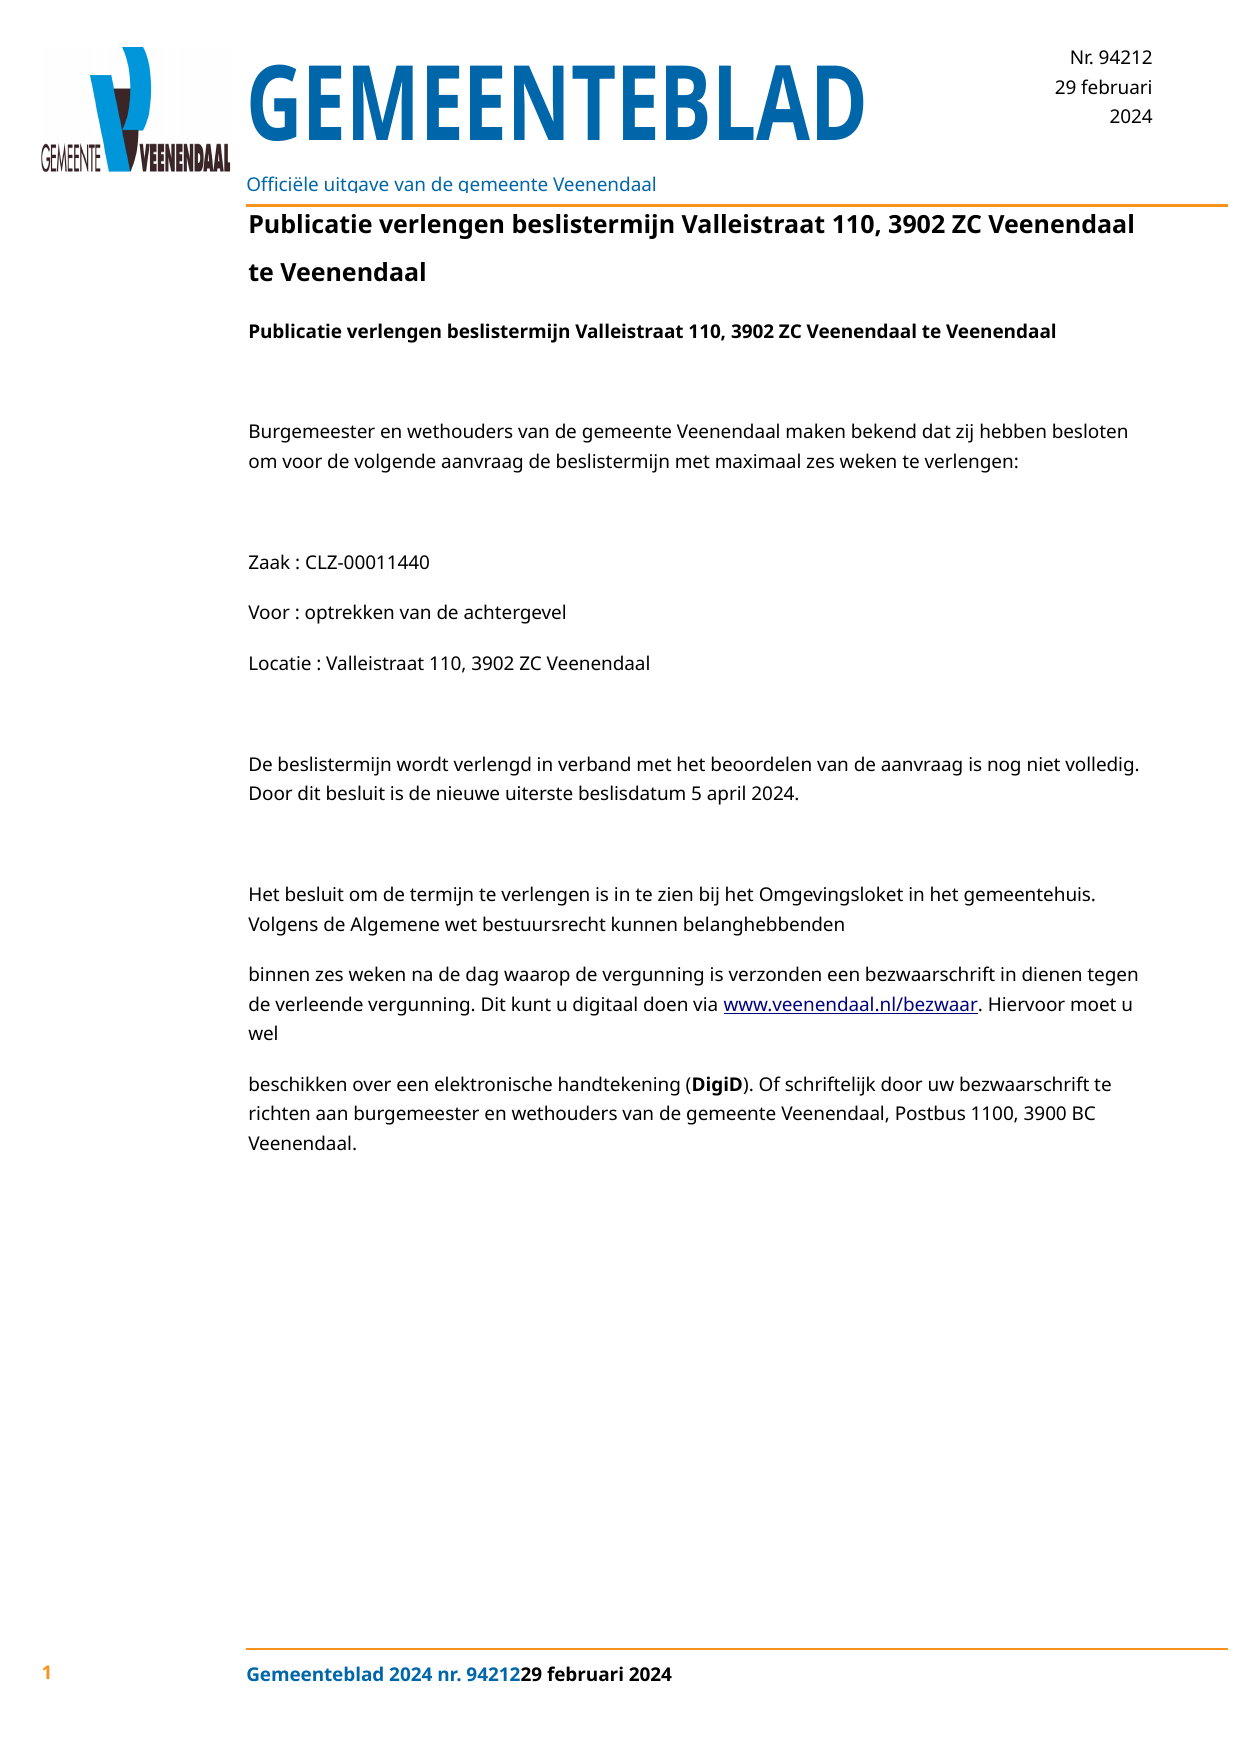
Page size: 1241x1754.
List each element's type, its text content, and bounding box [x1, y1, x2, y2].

text Publicatie verlengen beslistermijn Valleistraat 110, 3902 ZC Veenendaal te Veenendaal [248, 318, 1152, 344]
text beschikken over een elektronische handtekening (DigiD). Of schriftelijk door uw bezwaarschrift te richten aan burgemeester en wethouders van de gemeente Veenendaal, Postbus 1100, 3900 BC Veenendaal. [248, 1071, 1152, 1156]
text Het besluit om de termijn te verlengen is in te zien bij het Omgevingsloket in het gemeentehuis. Volgens de Algemene wet bestuursrecht kunnen belanghebbenden [248, 881, 1152, 937]
picture [123, 47, 231, 172]
text Burgemeester en wethouders van de gemeente Veenendaal maken bekend dat zij hebben besloten om voor de volgende aanvraag de beslistermijn met maximaal zes weken te verlengen: [248, 419, 1152, 474]
text De beslistermijn wordt verlengd in verband met het beoordelen van de aanvraag is nog niet volledig. Door dit besluit is de nieuwe uiterste beslisdatum 5 april 2024. [248, 751, 1152, 806]
text Zaak : CLZ-00011440 [248, 549, 1152, 575]
picture [41, 47, 130, 172]
text Publicatie verlengen beslistermijn Valleistraat 110, 3902 ZC Veenendaal te Veenendaal [248, 207, 1152, 288]
text Voor : optrekken van de achtergevel [248, 599, 1152, 625]
text binnen zes weken na de dag waarop de vergunning is verzonden een bezwaarschrift in dienen tegen de verleende vergunning. Dit kunt u digitaal doen via www.veenendaal.nl/bezwaar. Hiervoor moet u wel [248, 961, 1152, 1046]
text Locatie : Valleistraat 110, 3902 ZC Veenendaal [248, 650, 1152, 676]
